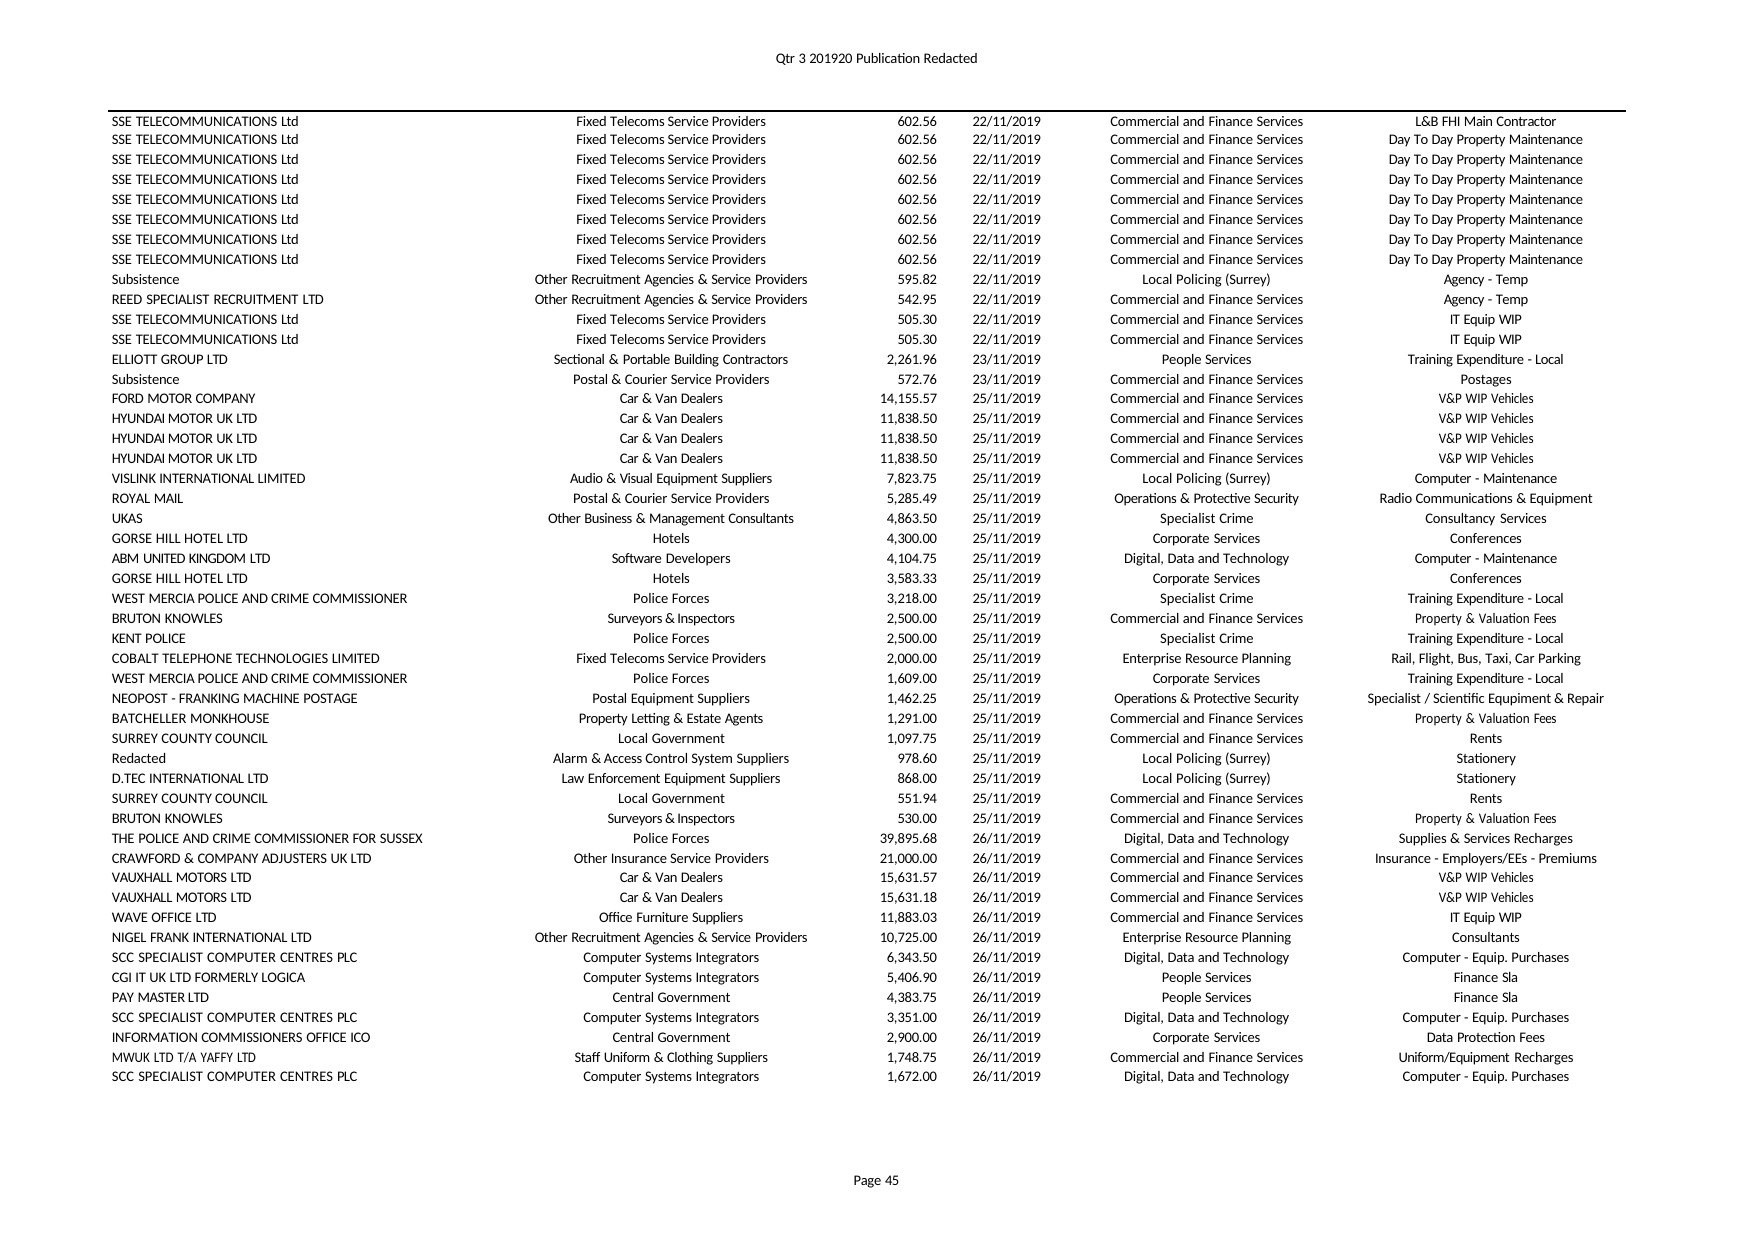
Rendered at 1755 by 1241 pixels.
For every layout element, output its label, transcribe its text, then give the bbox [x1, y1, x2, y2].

table_cell 25/11/2019 [944, 450, 1067, 469]
table_cell 25/11/2019 [944, 789, 1067, 809]
table_cell Other Insurance Service Providers [509, 849, 831, 868]
table_cell 25/11/2019 [944, 469, 1067, 489]
table_cell 23/11/2019 [944, 350, 1067, 369]
table_cell Commercial and Finance Services [1067, 170, 1346, 190]
table_cell SSE TELECOMMUNICATIONS Ltd [108, 130, 508, 150]
table_cell SSE TELECOMMUNICATIONS Ltd [108, 170, 508, 190]
table_cell 22/11/2019 [944, 230, 1067, 250]
table_cell 25/11/2019 [944, 809, 1067, 829]
table_cell BATCHELLER MONKHOUSE [108, 709, 508, 729]
table_cell Fixed Telecoms Service Providers [509, 330, 831, 349]
table_cell 11,838.50 [831, 450, 944, 469]
table_cell Local Policing (Surrey) [1067, 749, 1346, 769]
table_cell SSE TELECOMMUNICATIONS Ltd [108, 190, 508, 210]
table_cell Commercial and Finance Services [1067, 450, 1346, 469]
table_cell Consultants [1346, 928, 1626, 948]
table_cell Agency - Temp [1346, 270, 1626, 290]
table_cell Car & Van Dealers [509, 390, 831, 409]
table_cell Training Expenditure - Local [1346, 350, 1626, 369]
table_cell Office Furniture Suppliers [509, 908, 831, 928]
table_cell Other Recruitment Agencies & Service Providers [509, 270, 831, 290]
table_cell Commercial and Finance Services [1067, 869, 1346, 888]
table_cell 22/11/2019 [944, 210, 1067, 230]
table_cell 26/11/2019 [944, 1048, 1067, 1068]
table_cell 2,900.00 [831, 1028, 944, 1048]
table_cell 1,291.00 [831, 709, 944, 729]
table_cell 25/11/2019 [944, 649, 1067, 669]
table_cell Commercial and Finance Services [1067, 130, 1346, 150]
table_cell 572.76 [831, 370, 944, 389]
table_cell 25/11/2019 [944, 390, 1067, 409]
table_cell VAUXHALL MOTORS LTD [108, 889, 508, 908]
table_cell 14,155.57 [831, 390, 944, 409]
table_cell 602.56 [831, 112, 944, 130]
table_cell Other Recruitment Agencies & Service Providers [509, 290, 831, 310]
table_cell 6,343.50 [831, 948, 944, 968]
table_cell Audio & Visual Equipment Suppliers [509, 469, 831, 489]
table_cell 978.60 [831, 749, 944, 769]
table_cell 602.56 [831, 190, 944, 210]
table_cell Central Government [509, 988, 831, 1008]
table_cell Law Enforcement Equipment Suppliers [509, 769, 831, 789]
table_cell 1,672.00 [831, 1068, 944, 1087]
table_cell Police Forces [509, 629, 831, 649]
table_cell 602.56 [831, 130, 944, 150]
table_cell Local Government [509, 789, 831, 809]
table_cell 22/11/2019 [944, 112, 1067, 130]
table_cell 22/11/2019 [944, 170, 1067, 190]
table_cell Car & Van Dealers [509, 869, 831, 888]
table_cell 22/11/2019 [944, 270, 1067, 290]
table_cell IT Equip WIP [1346, 330, 1626, 349]
table_cell SSE TELECOMMUNICATIONS Ltd [108, 150, 508, 170]
table_cell Hotels [509, 529, 831, 549]
table_cell MWUK LTD T/A YAFFY LTD [108, 1048, 508, 1068]
table_cell Operations & Protective Security [1067, 489, 1346, 509]
table_cell Commercial and Finance Services [1067, 809, 1346, 829]
table_cell CGI IT UK LTD FORMERLY LOGICA [108, 968, 508, 988]
table_cell Commercial and Finance Services [1067, 709, 1346, 729]
table_cell Operations & Protective Security [1067, 689, 1346, 709]
table_cell Agency - Temp [1346, 290, 1626, 310]
table_cell Specialist Crime [1067, 509, 1346, 529]
table_cell FORD MOTOR COMPANY [108, 390, 508, 409]
table_cell 25/11/2019 [944, 629, 1067, 649]
table_cell Property & Valuation Fees [1346, 709, 1626, 729]
table_cell Consultancy Services [1346, 509, 1626, 529]
table_cell THE POLICE AND CRIME COMMISSIONER FOR SUSSEX [108, 829, 508, 848]
table_cell 26/11/2019 [944, 928, 1067, 948]
table_cell 1,097.75 [831, 729, 944, 749]
table_cell 21,000.00 [831, 849, 944, 868]
table_cell SSE TELECOMMUNICATIONS Ltd [108, 250, 508, 270]
table_cell V&P WIP Vehicles [1346, 410, 1626, 429]
table_cell 25/11/2019 [944, 749, 1067, 769]
table_cell 25/11/2019 [944, 589, 1067, 609]
table_cell Digital, Data and Technology [1067, 948, 1346, 968]
table_cell Fixed Telecoms Service Providers [509, 170, 831, 190]
table_cell WAVE OFFICE LTD [108, 908, 508, 928]
table_cell Day To Day Property Maintenance [1346, 250, 1626, 270]
table_cell V&P WIP Vehicles [1346, 450, 1626, 469]
table_cell SSE TELECOMMUNICATIONS Ltd [108, 230, 508, 250]
table_cell 26/11/2019 [944, 869, 1067, 888]
table_cell Conferences [1346, 569, 1626, 589]
table_cell Subsistence [108, 370, 508, 389]
table_cell Fixed Telecoms Service Providers [509, 230, 831, 250]
table_cell Enterprise Resource Planning [1067, 649, 1346, 669]
table_cell Specialist / Scientific Equpiment & Repair [1346, 689, 1626, 709]
table_cell Car & Van Dealers [509, 430, 831, 449]
table_cell 595.82 [831, 270, 944, 290]
table_cell Local Government [509, 729, 831, 749]
table_cell SSE TELECOMMUNICATIONS Ltd [108, 112, 508, 130]
table_cell Commercial and Finance Services [1067, 609, 1346, 629]
table_cell 602.56 [831, 210, 944, 230]
table_cell 25/11/2019 [944, 609, 1067, 629]
table_cell Rail, Flight, Bus, Taxi, Car Parking [1346, 649, 1626, 669]
table_cell 602.56 [831, 170, 944, 190]
table_cell Commercial and Finance Services [1067, 370, 1346, 389]
table_cell Police Forces [509, 669, 831, 689]
table_cell Property & Valuation Fees [1346, 609, 1626, 629]
table_cell Computer Systems Integrators [509, 968, 831, 988]
table_cell 505.30 [831, 310, 944, 330]
table_cell Commercial and Finance Services [1067, 908, 1346, 928]
table_cell 602.56 [831, 150, 944, 170]
table_cell Corporate Services [1067, 529, 1346, 549]
table_cell ROYAL MAIL [108, 489, 508, 509]
table_cell Commercial and Finance Services [1067, 230, 1346, 250]
table_cell SURREY COUNTY COUNCIL [108, 789, 508, 809]
table_cell ABM UNITED KINGDOM LTD [108, 549, 508, 569]
table_cell 4,863.50 [831, 509, 944, 529]
table_cell 25/11/2019 [944, 410, 1067, 429]
table_cell Hotels [509, 569, 831, 589]
table_cell WEST MERCIA POLICE AND CRIME COMMISSIONER [108, 669, 508, 689]
table_cell 3,583.33 [831, 569, 944, 589]
table_cell Digital, Data and Technology [1067, 1008, 1346, 1028]
table_cell IT Equip WIP [1346, 310, 1626, 330]
table_cell 25/11/2019 [944, 689, 1067, 709]
table_cell 26/11/2019 [944, 1008, 1067, 1028]
table_cell 25/11/2019 [944, 709, 1067, 729]
table_cell Commercial and Finance Services [1067, 112, 1346, 130]
table_cell 23/11/2019 [944, 370, 1067, 389]
table_cell INFORMATION COMMISSIONERS OFFICE ICO [108, 1028, 508, 1048]
table_cell Rents [1346, 729, 1626, 749]
table_cell Corporate Services [1067, 1028, 1346, 1048]
table_cell V&P WIP Vehicles [1346, 390, 1626, 409]
table_cell Enterprise Resource Planning [1067, 928, 1346, 948]
table_cell Property Letting & Estate Agents [509, 709, 831, 729]
table_cell COBALT TELEPHONE TECHNOLOGIES LIMITED [108, 649, 508, 669]
table_cell GORSE HILL HOTEL LTD [108, 529, 508, 549]
table_cell 26/11/2019 [944, 988, 1067, 1008]
table_cell Fixed Telecoms Service Providers [509, 649, 831, 669]
table_cell Commercial and Finance Services [1067, 310, 1346, 330]
table_cell SSE TELECOMMUNICATIONS Ltd [108, 330, 508, 349]
table_cell Software Developers [509, 549, 831, 569]
table_cell Central Government [509, 1028, 831, 1048]
table_cell Fixed Telecoms Service Providers [509, 250, 831, 270]
table_cell 22/11/2019 [944, 250, 1067, 270]
table_cell People Services [1067, 350, 1346, 369]
table_cell Fixed Telecoms Service Providers [509, 130, 831, 150]
table_cell HYUNDAI MOTOR UK LTD [108, 450, 508, 469]
table_cell 1,748.75 [831, 1048, 944, 1068]
table_cell 22/11/2019 [944, 150, 1067, 170]
table_cell VAUXHALL MOTORS LTD [108, 869, 508, 888]
table_cell NIGEL FRANK INTERNATIONAL LTD [108, 928, 508, 948]
table_cell 25/11/2019 [944, 549, 1067, 569]
table_cell SSE TELECOMMUNICATIONS Ltd [108, 210, 508, 230]
table_cell 15,631.57 [831, 869, 944, 888]
table_cell Police Forces [509, 829, 831, 848]
table_cell SSE TELECOMMUNICATIONS Ltd [108, 310, 508, 330]
table_cell 22/11/2019 [944, 290, 1067, 310]
table_cell Commercial and Finance Services [1067, 290, 1346, 310]
table_cell 3,351.00 [831, 1008, 944, 1028]
table_cell 25/11/2019 [944, 669, 1067, 689]
table_cell 25/11/2019 [944, 529, 1067, 549]
table_cell 5,285.49 [831, 489, 944, 509]
table_cell SCC SPECIALIST COMPUTER CENTRES PLC [108, 1068, 508, 1087]
table_cell Day To Day Property Maintenance [1346, 190, 1626, 210]
table_cell 25/11/2019 [944, 569, 1067, 589]
table_cell Commercial and Finance Services [1067, 1048, 1346, 1068]
table_cell 2,500.00 [831, 609, 944, 629]
table_cell 25/11/2019 [944, 769, 1067, 789]
table_cell 26/11/2019 [944, 889, 1067, 908]
table_cell V&P WIP Vehicles [1346, 430, 1626, 449]
table_cell 11,838.50 [831, 410, 944, 429]
table_cell 26/11/2019 [944, 1068, 1067, 1087]
table_cell People Services [1067, 988, 1346, 1008]
table_cell Redacted [108, 749, 508, 769]
table_cell Fixed Telecoms Service Providers [509, 310, 831, 330]
table_cell 1,462.25 [831, 689, 944, 709]
table_cell 11,838.50 [831, 430, 944, 449]
table_cell 22/11/2019 [944, 130, 1067, 150]
table_cell Computer - Maintenance [1346, 469, 1626, 489]
table_cell 542.95 [831, 290, 944, 310]
table_cell Car & Van Dealers [509, 410, 831, 429]
table_cell Training Expenditure - Local [1346, 589, 1626, 609]
table_cell IT Equip WIP [1346, 908, 1626, 928]
table_cell KENT POLICE [108, 629, 508, 649]
table_cell 602.56 [831, 250, 944, 270]
table_cell Commercial and Finance Services [1067, 390, 1346, 409]
table_cell Fixed Telecoms Service Providers [509, 190, 831, 210]
table_cell Postal Equipment Suppliers [509, 689, 831, 709]
table_cell Day To Day Property Maintenance [1346, 150, 1626, 170]
table_cell Car & Van Dealers [509, 889, 831, 908]
table_cell 26/11/2019 [944, 849, 1067, 868]
table_cell SCC SPECIALIST COMPUTER CENTRES PLC [108, 948, 508, 968]
table_cell GORSE HILL HOTEL LTD [108, 569, 508, 589]
table_cell Insurance - Employers/EEs - Premiums [1346, 849, 1626, 868]
table_cell 26/11/2019 [944, 968, 1067, 988]
table_cell 22/11/2019 [944, 190, 1067, 210]
table_cell Other Business & Management Consultants [509, 509, 831, 529]
table_cell CRAWFORD & COMPANY ADJUSTERS UK LTD [108, 849, 508, 868]
table_cell Commercial and Finance Services [1067, 330, 1346, 349]
table_cell 25/11/2019 [944, 430, 1067, 449]
table_cell 22/11/2019 [944, 330, 1067, 349]
table_cell Postages [1346, 370, 1626, 389]
table_cell 7,823.75 [831, 469, 944, 489]
table_cell Day To Day Property Maintenance [1346, 130, 1626, 150]
table_cell VISLINK INTERNATIONAL LIMITED [108, 469, 508, 489]
table_cell Stationery [1346, 769, 1626, 789]
table_cell Corporate Services [1067, 569, 1346, 589]
table_cell 10,725.00 [831, 928, 944, 948]
table_cell 26/11/2019 [944, 948, 1067, 968]
table_cell Corporate Services [1067, 669, 1346, 689]
table_cell Fixed Telecoms Service Providers [509, 210, 831, 230]
table_cell Police Forces [509, 589, 831, 609]
table_cell V&P WIP Vehicles [1346, 869, 1626, 888]
table_cell HYUNDAI MOTOR UK LTD [108, 410, 508, 429]
table_cell SURREY COUNTY COUNCIL [108, 729, 508, 749]
table_cell 3,218.00 [831, 589, 944, 609]
table_cell 2,261.96 [831, 350, 944, 369]
table_cell Postal & Courier Service Providers [509, 489, 831, 509]
table_cell Day To Day Property Maintenance [1346, 210, 1626, 230]
table_cell PAY MASTER LTD [108, 988, 508, 1008]
table_cell 1,609.00 [831, 669, 944, 689]
table_cell Surveyors & Inspectors [509, 809, 831, 829]
table_cell Other Recruitment Agencies & Service Providers [509, 928, 831, 948]
table_cell Subsistence [108, 270, 508, 290]
table_cell 15,631.18 [831, 889, 944, 908]
table_cell 39,895.68 [831, 829, 944, 848]
table_cell 25/11/2019 [944, 729, 1067, 749]
table_cell Finance Sla [1346, 968, 1626, 988]
table_cell Local Policing (Surrey) [1067, 769, 1346, 789]
table_cell 25/11/2019 [944, 509, 1067, 529]
table_cell Uniform/Equipment Recharges [1346, 1048, 1626, 1068]
table_cell BRUTON KNOWLES [108, 809, 508, 829]
table_cell Local Policing (Surrey) [1067, 270, 1346, 290]
table_cell Stationery [1346, 749, 1626, 769]
table_cell HYUNDAI MOTOR UK LTD [108, 430, 508, 449]
table_cell People Services [1067, 968, 1346, 988]
table_cell Data Protection Fees [1346, 1028, 1626, 1048]
table_cell Commercial and Finance Services [1067, 849, 1346, 868]
table_cell Car & Van Dealers [509, 450, 831, 469]
table_cell Day To Day Property Maintenance [1346, 230, 1626, 250]
table_cell Commercial and Finance Services [1067, 410, 1346, 429]
table_cell 530.00 [831, 809, 944, 829]
table_cell Digital, Data and Technology [1067, 829, 1346, 848]
table_cell NEOPOST - FRANKING MACHINE POSTAGE [108, 689, 508, 709]
table_cell Fixed Telecoms Service Providers [509, 112, 831, 130]
table_cell Fixed Telecoms Service Providers [509, 150, 831, 170]
table_cell Day To Day Property Maintenance [1346, 170, 1626, 190]
table_cell Postal & Courier Service Providers [509, 370, 831, 389]
table_cell 2,500.00 [831, 629, 944, 649]
table_cell Sectional & Portable Building Contractors [509, 350, 831, 369]
table_cell UKAS [108, 509, 508, 529]
table_cell Digital, Data and Technology [1067, 1068, 1346, 1087]
table_cell Specialist Crime [1067, 589, 1346, 609]
table_cell Commercial and Finance Services [1067, 729, 1346, 749]
table_cell Commercial and Finance Services [1067, 250, 1346, 270]
table_cell Computer Systems Integrators [509, 1008, 831, 1028]
table_cell L&B FHI Main Contractor [1346, 112, 1626, 130]
table_cell Computer - Equip. Purchases [1346, 1068, 1626, 1087]
table_cell 551.94 [831, 789, 944, 809]
table_cell 26/11/2019 [944, 908, 1067, 928]
table_cell 4,300.00 [831, 529, 944, 549]
table_cell Conferences [1346, 529, 1626, 549]
table_cell Commercial and Finance Services [1067, 150, 1346, 170]
table_cell Training Expenditure - Local [1346, 629, 1626, 649]
table_cell Training Expenditure - Local [1346, 669, 1626, 689]
table_cell V&P WIP Vehicles [1346, 889, 1626, 908]
table_cell 4,383.75 [831, 988, 944, 1008]
table_cell Computer - Equip. Purchases [1346, 1008, 1626, 1028]
table_cell Staff Uniform & Clothing Suppliers [509, 1048, 831, 1068]
table_cell 868.00 [831, 769, 944, 789]
table_cell SCC SPECIALIST COMPUTER CENTRES PLC [108, 1008, 508, 1028]
table_cell 11,883.03 [831, 908, 944, 928]
table_cell 26/11/2019 [944, 1028, 1067, 1048]
table_cell Commercial and Finance Services [1067, 789, 1346, 809]
table_cell Rents [1346, 789, 1626, 809]
table_cell 25/11/2019 [944, 489, 1067, 509]
table_cell Supplies & Services Recharges [1346, 829, 1626, 848]
table_cell Computer - Equip. Purchases [1346, 948, 1626, 968]
table_cell Local Policing (Surrey) [1067, 469, 1346, 489]
table_cell Digital, Data and Technology [1067, 549, 1346, 569]
table_cell BRUTON KNOWLES [108, 609, 508, 629]
table_cell 602.56 [831, 230, 944, 250]
table_cell 2,000.00 [831, 649, 944, 669]
table_cell Specialist Crime [1067, 629, 1346, 649]
table_cell Surveyors & Inspectors [509, 609, 831, 629]
table_cell Alarm & Access Control System Suppliers [509, 749, 831, 769]
table_cell Commercial and Finance Services [1067, 430, 1346, 449]
table_cell Radio Communications & Equipment [1346, 489, 1626, 509]
table_cell Commercial and Finance Services [1067, 889, 1346, 908]
table_cell Computer - Maintenance [1346, 549, 1626, 569]
table_cell Commercial and Finance Services [1067, 190, 1346, 210]
table_cell 5,406.90 [831, 968, 944, 988]
table_cell Property & Valuation Fees [1346, 809, 1626, 829]
table_cell Commercial and Finance Services [1067, 210, 1346, 230]
table_cell D.TEC INTERNATIONAL LTD [108, 769, 508, 789]
table_cell Finance Sla [1346, 988, 1626, 1008]
table_cell WEST MERCIA POLICE AND CRIME COMMISSIONER [108, 589, 508, 609]
table_cell 505.30 [831, 330, 944, 349]
table_cell 22/11/2019 [944, 310, 1067, 330]
table_cell Computer Systems Integrators [509, 948, 831, 968]
table_cell REED SPECIALIST RECRUITMENT LTD [108, 290, 508, 310]
table_cell 4,104.75 [831, 549, 944, 569]
table_cell Computer Systems Integrators [509, 1068, 831, 1087]
table_cell ELLIOTT GROUP LTD [108, 350, 508, 369]
table_cell 26/11/2019 [944, 829, 1067, 848]
